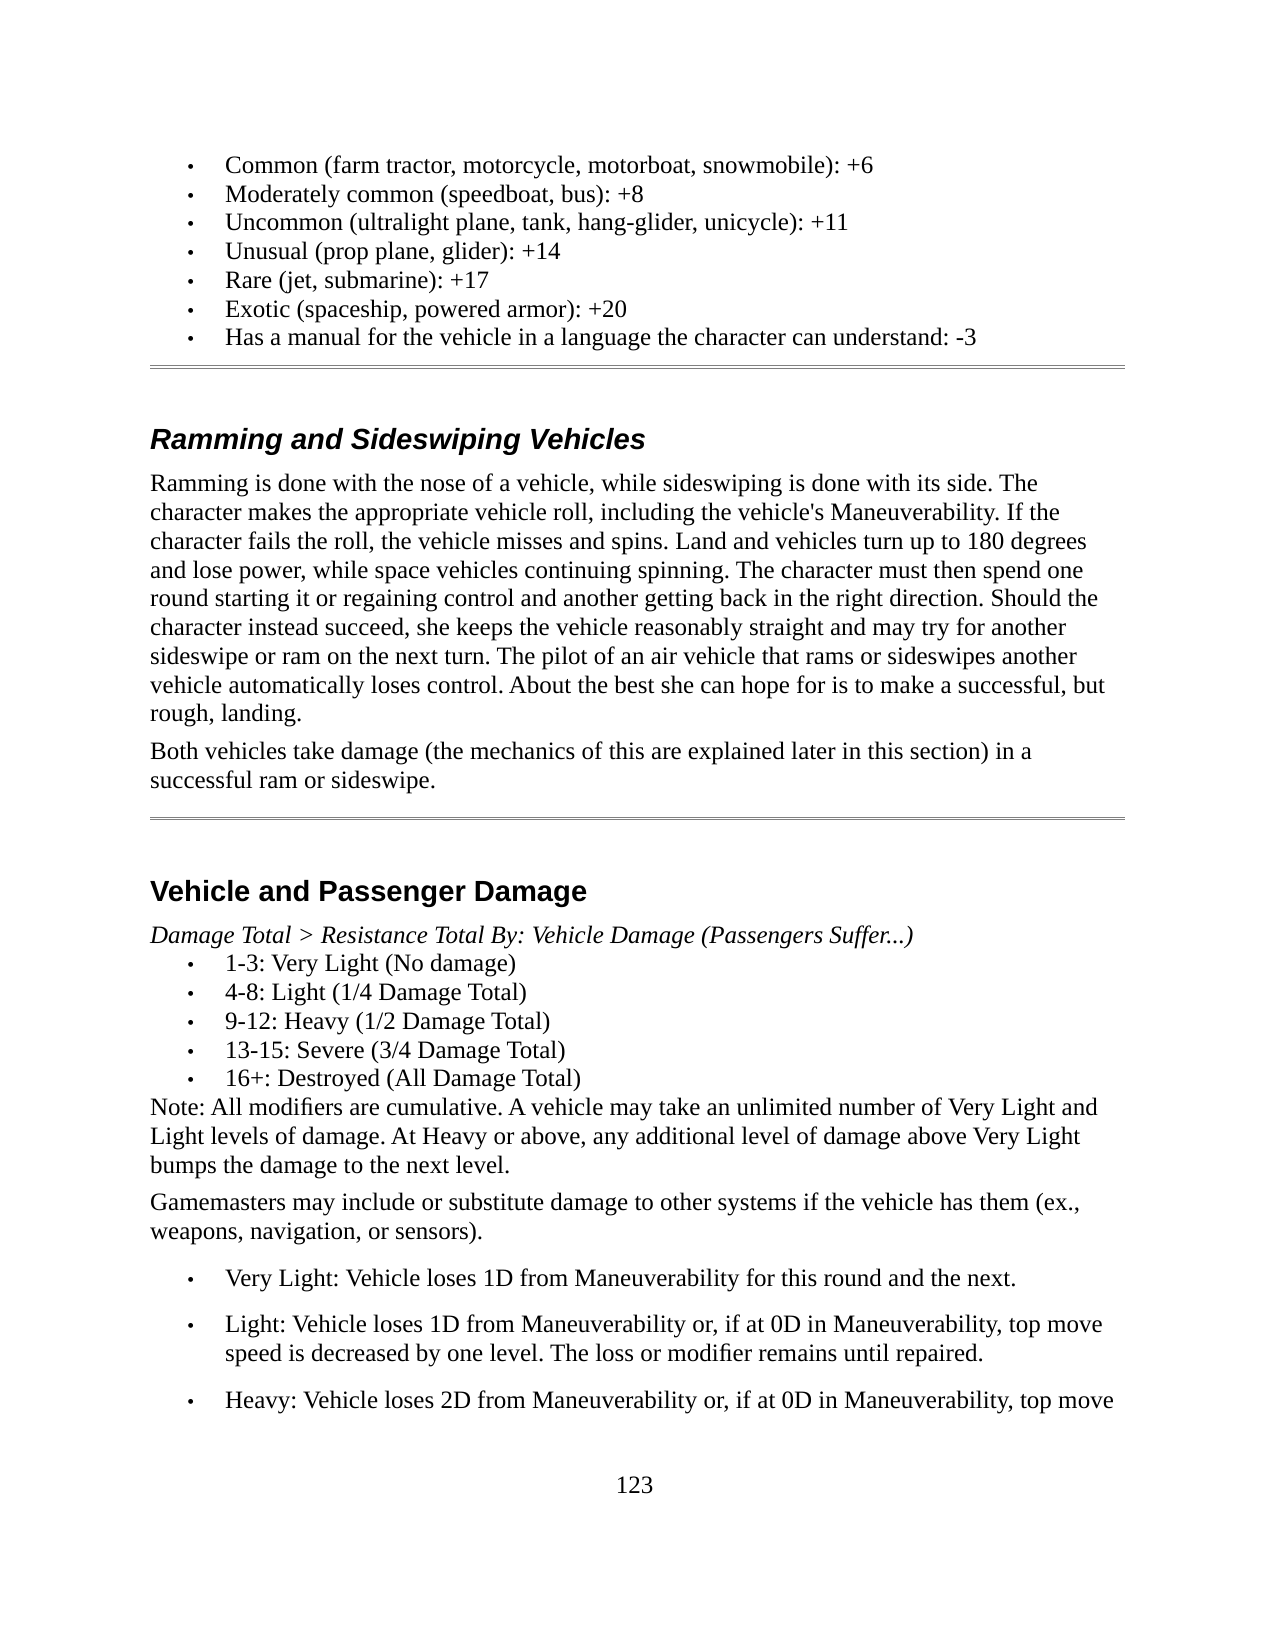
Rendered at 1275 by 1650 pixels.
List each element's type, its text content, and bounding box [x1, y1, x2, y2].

list Common (farm tractor, motorcycle, motorboat, snowmobile): +6 [187, 150, 1125, 179]
list Rare (jet, submarine): +17 [187, 265, 1125, 294]
list 9-12: Heavy (1/2 Damage Total) [187, 1006, 1125, 1035]
list Moderately common (speedboat, bus): +8 [187, 179, 1125, 207]
list Unusual (prop plane, glider): +14 [187, 236, 1125, 265]
subtitle Vehicle and Passenger Damage [150, 874, 1125, 907]
list 1-3: Very Light (No damage) [187, 948, 1125, 977]
text Gamemasters may include or substitute damage to other systems if the vehicle has them (ex., weapons, navigation, or sensors). [150, 1187, 1125, 1245]
text Note: All modiﬁers are cumulative. A vehicle may take an unlimited number of Very Light and Light levels of damage. At Heavy or above, any additional level of damage above Very Light bumps the damage to the next level. [150, 1092, 1125, 1178]
list 13-15: Severe (3/4 Damage Total) [187, 1035, 1125, 1063]
list Uncommon (ultralight plane, tank, hang-glider, unicycle): +11 [187, 207, 1125, 236]
text Damage Total > Resistance Total By: Vehicle Damage (Passengers Suffer...) [150, 920, 1125, 948]
list 4-8: Light (1/4 Damage Total) [187, 977, 1125, 1006]
text Ramming is done with the nose of a vehicle, while sideswiping is done with its side. The character makes the appropriate vehicle roll, including the vehicle's Maneuverability. If the character fails the roll, the vehicle misses and spins. Land and vehicles turn up to 180 degrees and lose power, while space vehicles continuing spinning. The character must then spend one round starting it or regaining control and another getting back in the right direction. Should the character instead succeed, she keeps the vehicle reasonably straight and may try for another sideswipe or ram on the next turn. The pilot of an air vehicle that rams or sideswipes another vehicle automatically loses control. About the best she can hope for is to make a successful, but rough, landing. [150, 468, 1125, 727]
subtitle Ramming and Sideswiping Vehicles [150, 422, 1125, 456]
list Light: Vehicle loses 1D from Maneuverability or, if at 0D in Maneuverability, top move speed is decreased by one level. The loss or modiﬁer remains until repaired. [187, 1309, 1125, 1367]
list Exotic (spaceship, powered armor): +20 [187, 294, 1125, 322]
list Heavy: Vehicle loses 2D from Maneuverability or, if at 0D in Maneuverability, top move [187, 1385, 1125, 1414]
list Very Light: Vehicle loses 1D from Maneuverability for this round and the next. [187, 1263, 1125, 1292]
list 16+: Destroyed (All Damage Total) [187, 1063, 1125, 1092]
list Has a manual for the vehicle in a language the character can understand: -3 [187, 322, 1125, 351]
text Both vehicles take damage (the mechanics of this are explained later in this section) in a successful ram or sideswipe. [150, 736, 1125, 794]
